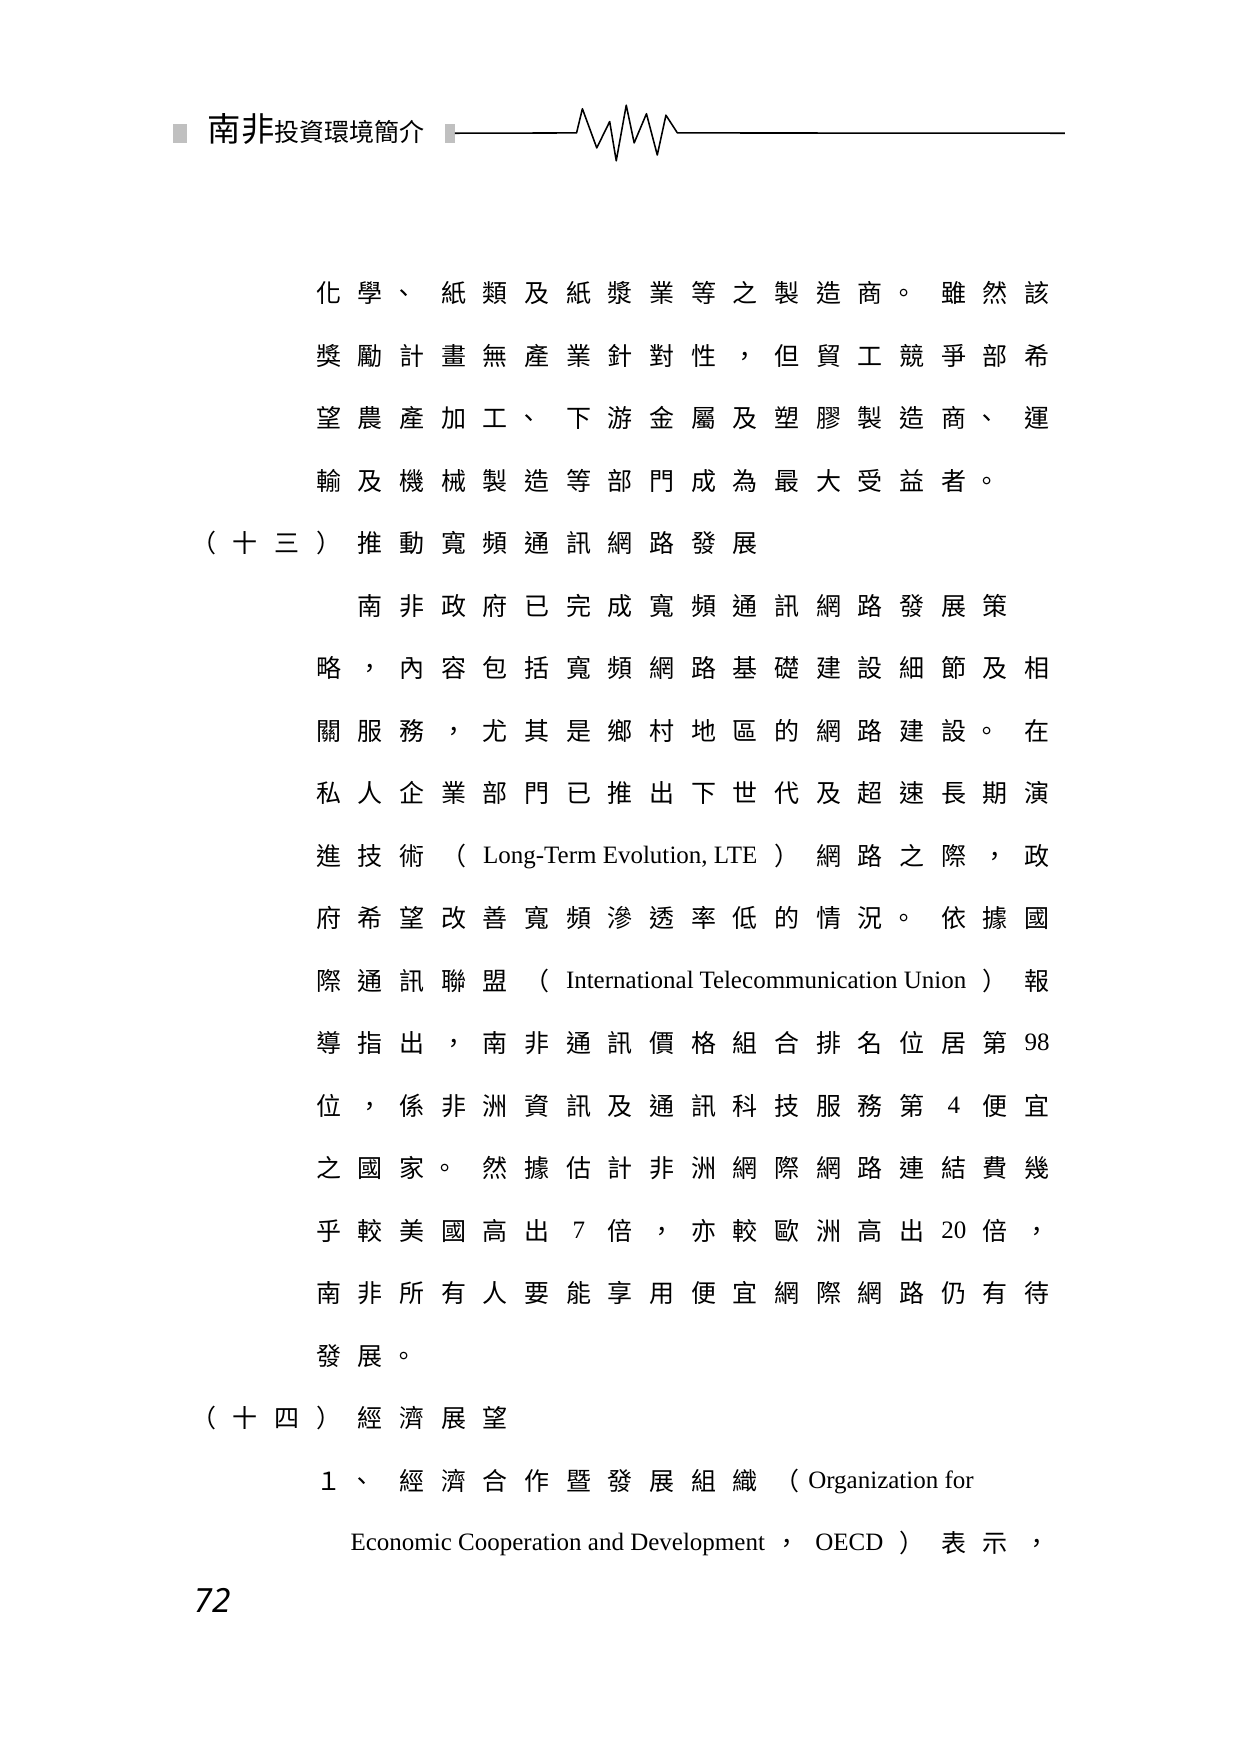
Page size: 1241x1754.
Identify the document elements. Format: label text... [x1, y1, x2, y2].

text 南非政府已完成寬頻通訊網路發展策略，內容包括寬頻網路基礎建設細節及相關服務，尤其是鄉村地區的網路建設。在私人企業部門已推出下世代及超速長期演進技術（Long-Term Evolution, LTE）網路之際，政府希望改善寬頻滲透率低的情況。依據國際通訊聯盟（International Telecommunication Union）報導指出，南非通訊價格組合排名位居第98位，係非洲資訊及通訊科技服務第4便宜之國家。然據估計非洲網際網路連結費幾乎較美國高出7倍，亦較歐洲高出20倍，南非所有人要能享用便宜網際網路仍有待發展。 [281, 563, 1058, 1375]
text （十三）推動寬頻通訊網路發展 [183, 500, 1058, 563]
text （十四）經濟展望 [183, 1375, 1058, 1438]
text 化學、紙類及紙漿業等之製造商。雖然該獎勵計畫無產業針對性，但貿工競爭部希望農產加工、下游金屬及塑膠製造商、運輸及機械製造等部門成為最大受益者。 [281, 250, 1058, 500]
text １、經濟合作暨發展組織（Organization for Economic Cooperation and Development，OECD）表示， [281, 1438, 1058, 1563]
